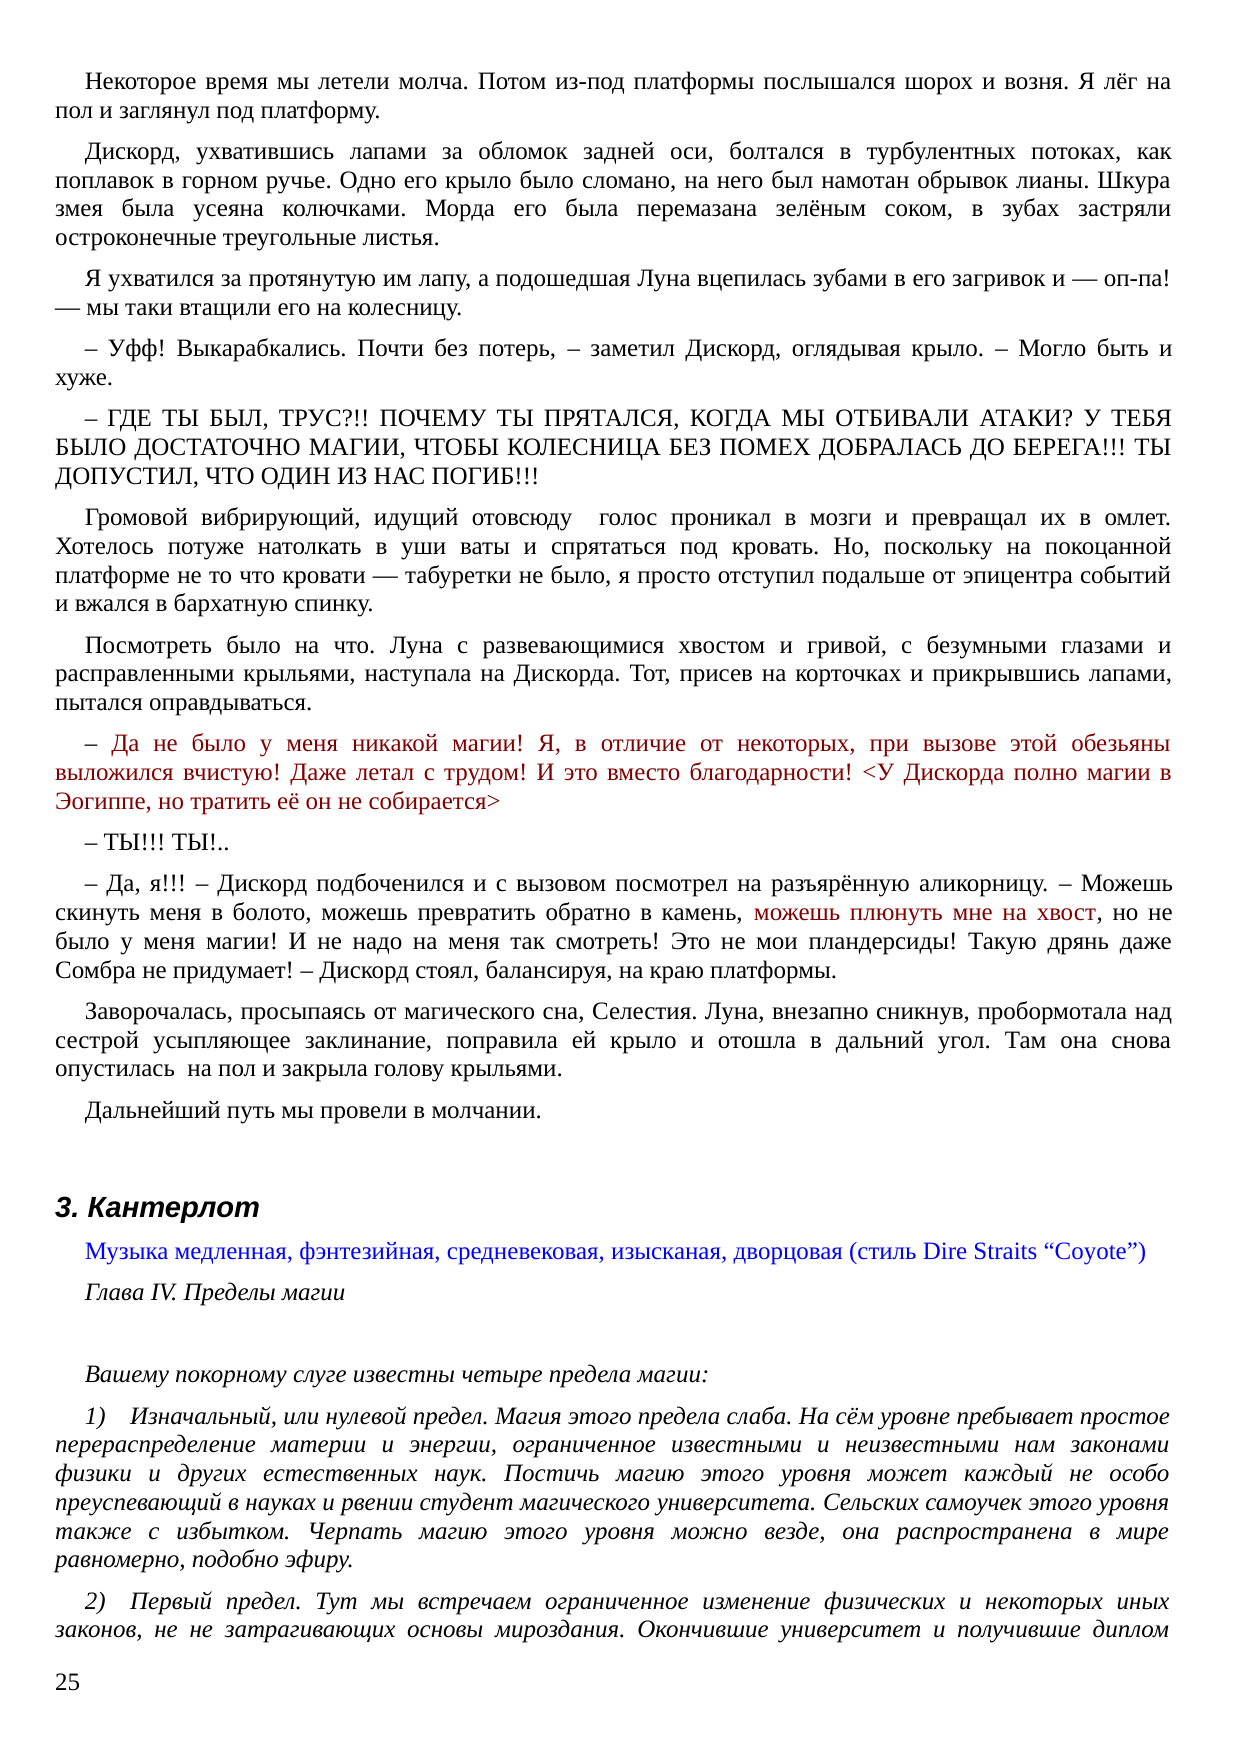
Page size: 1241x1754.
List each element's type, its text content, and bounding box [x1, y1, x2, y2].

list Первый предел. Тут мы встречаем ограниченное изменение физических и некоторых иных законов, не не затрагивающих основы мироздания. Окончившие университет и получившие диплом [55, 1586, 1173, 1643]
text Вашему покорному слуге известны четыре предела магии: [55, 1359, 1173, 1388]
subtitle 3. Кантерлот [55, 1190, 1173, 1223]
text Я ухватился за протянутую им лапу, а подошедшая Луна вцепилась зубами в его загривок и — оп-па! — мы таки втащили его на колесницу. [55, 263, 1173, 321]
text – ГДЕ ТЫ БЫЛ, ТРУС?!! ПОЧЕМУ ТЫ ПРЯТАЛСЯ, КОГДА МЫ ОТБИВАЛИ АТАКИ? У ТЕБЯ БЫЛО ДОСТАТОЧНО МАГИИ, ЧТОБЫ КОЛЕСНИЦА БЕЗ ПОМЕХ ДОБРАЛАСЬ ДО БЕРЕГА!!! ТЫ ДОПУСТИЛ, ЧТО ОДИН ИЗ НАС ПОГИБ!!! [55, 403, 1173, 490]
text Музыка медленная, фэнтезийная, средневековая, изысканая, дворцовая (стиль Dire Straits “Coyote”) [55, 1236, 1173, 1264]
text Некоторое время мы летели молча. Потом из-под платформы послышался шорох и возня. Я лёг на пол и заглянул под платформу. [55, 66, 1173, 123]
text Громовой вибрирующий, идущий отовсюду голос проникал в мозги и превращал их в омлет. Хотелось потуже натолкать в уши ваты и спрятаться под кровать. Но, поскольку на покоцанной платформе не то что кровати — табуретки не было, я просто отступил подальше от эпицентра событий и вжался в бархатную спинку. [55, 502, 1173, 617]
text Глава IV. Пределы магии [55, 1277, 1173, 1306]
text – ТЫ!!! ТЫ!.. [55, 827, 1173, 856]
text – Уфф! Выкарабкались. Почти без потерь, – заметил Дискорд, оглядывая крыло. – Могло быть и хуже. [55, 333, 1173, 391]
text – Да не было у меня никакой магии! Я, в отличие от некоторых, при вызове этой обезьяны выложился вчистую! Даже летал с трудом! И это вместо благодарности! <У Дискорда полно магии в Эогиппе, но тратить её он не собирается> [55, 728, 1173, 815]
list Изначальный, или нулевой предел. Магия этого предела слаба. На сём уровне пребывает простое перераспределение материи и энергии, ограниченное известными и неизвестными нам законами физики и других естественных наук. Постичь магию этого уровня может каждый не особо преуспевающий в науках и рвении студент магического университета. Сельских самоучек этого уровня также с избытком. Черпать магию этого уровня можно везде, она распространена в мире равномерно, подобно эфиру. [55, 1401, 1173, 1573]
text Дискорд, ухватившись лапами за обломок задней оси, болтался в турбулентных потоках, как поплавок в горном ручье. Одно его крыло было сломано, на него был намотан обрывок лианы. Шкура змея была усеяна колючками. Морда его была перемазана зелёным соком, в зубах застряли остроконечные треугольные листья. [55, 136, 1173, 251]
text Заворочалась, просыпаясь от магического сна, Селестия. Луна, внезапно сникнув, пробормотала над сестрой усыпляющее заклинание, поправила ей крыло и отошла в дальний угол. Там она снова опустилась на пол и закрыла голову крыльями. [55, 996, 1173, 1082]
text Посмотреть было на что. Луна с развевающимися хвостом и гривой, с безумными глазами и расправленными крыльями, наступала на Дискорда. Тот, присев на корточках и прикрывшись лапами, пытался оправдываться. [55, 630, 1173, 716]
text Дальнейший путь мы провели в молчании. [55, 1095, 1173, 1123]
text – Да, я!!! – Дискорд подбоченился и с вызовом посмотрел на разъярённую аликорницу. – Можешь скинуть меня в болото, можешь превратить обратно в камень, можешь плюнуть мне на хвост, но не было у меня магии! И не надо на меня так смотреть! Это не мои пландерсиды! Такую дрянь даже Сомбра не придумает! – Дискорд стоял, балансируя, на краю платформы. [55, 868, 1173, 983]
